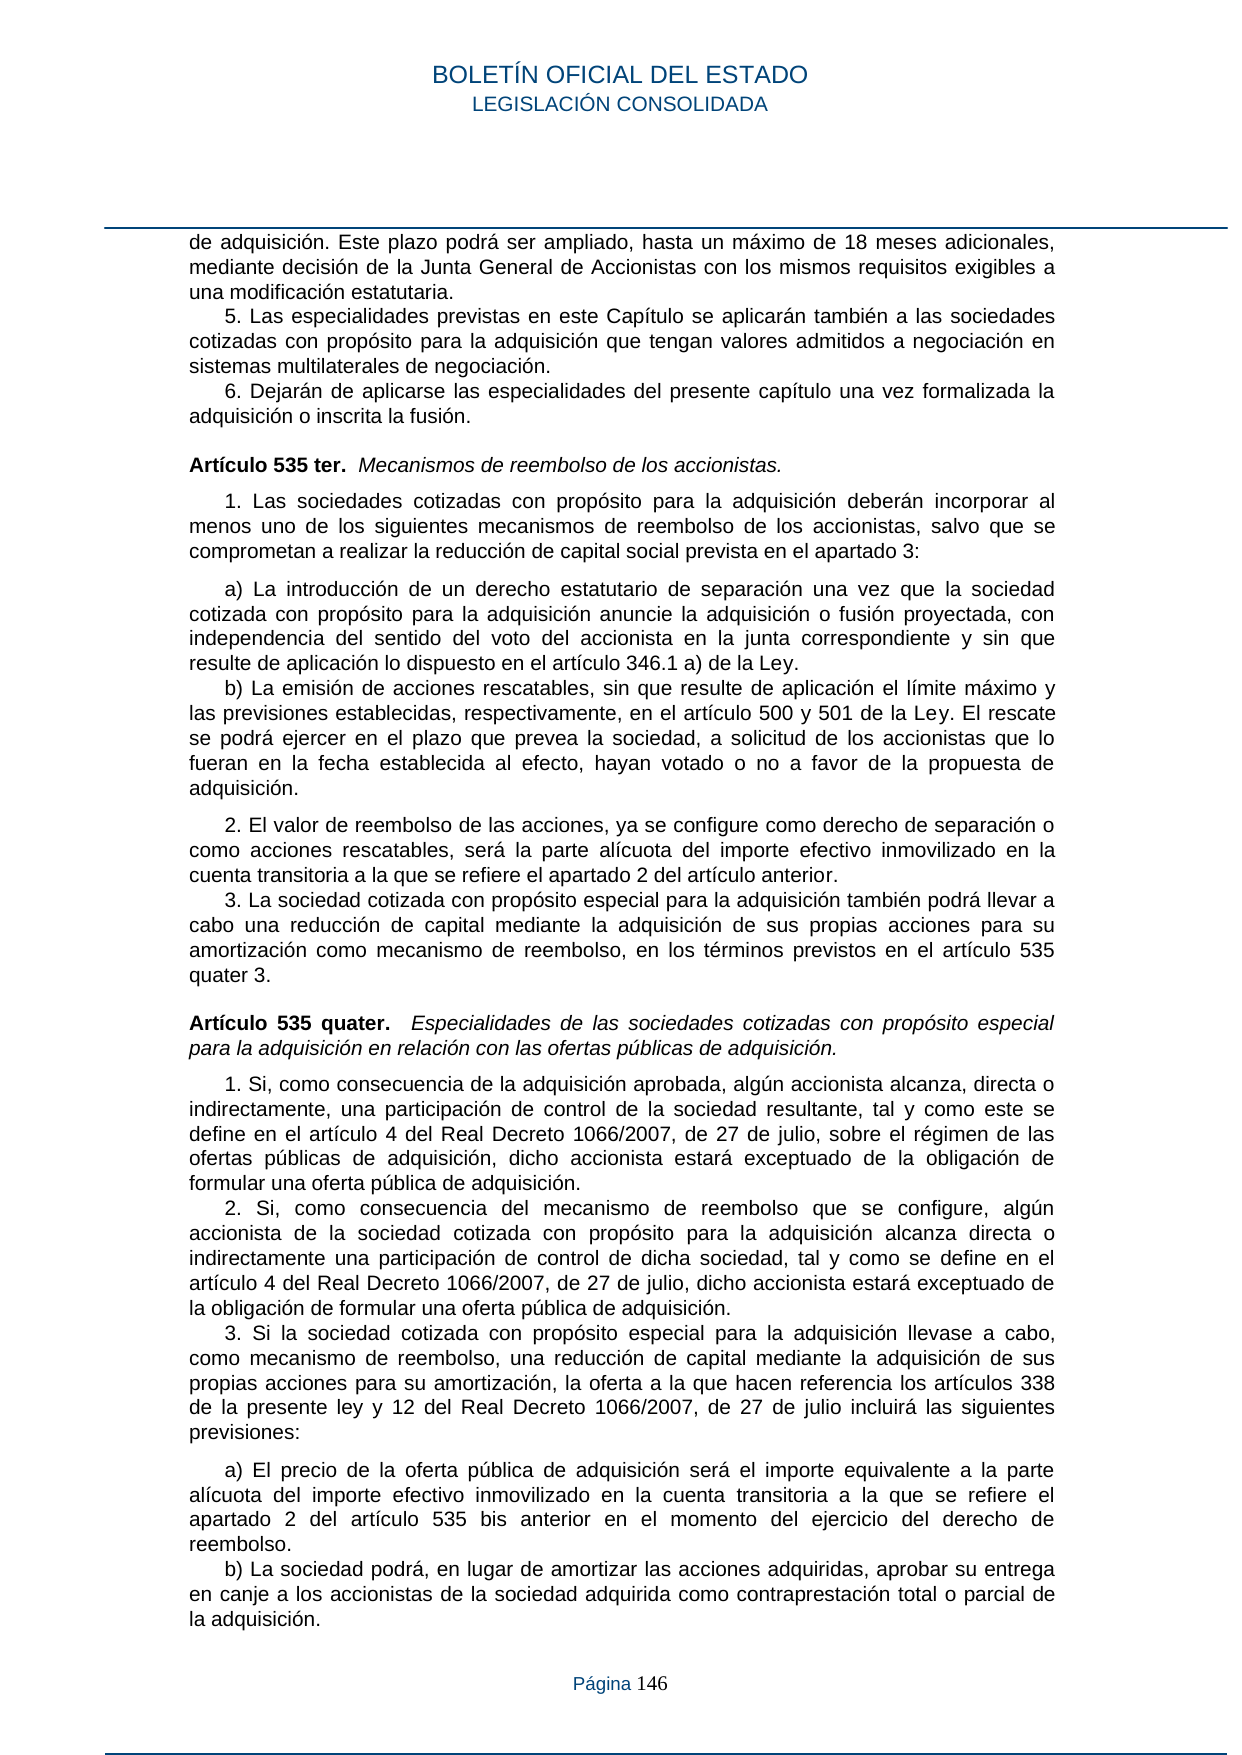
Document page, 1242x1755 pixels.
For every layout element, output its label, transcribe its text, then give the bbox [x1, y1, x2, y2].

text a) El precio de la oferta pública de adquisición será el importe equivalente a la parte alícuota del importe efectivo inmovilizado en la cuenta transitoria a la que se refiere el apartado 2 del artículo 535 bis anterior en el momento del ejercicio del derecho de reembolso. [189, 1457, 1056, 1556]
text 2. El valor de reembolso de las acciones, ya se configure como derecho de separación o como acciones rescatables, será la parte alícuota del importe efectivo inmovilizado en la cuenta transitoria a la que se refiere el apartado 2 del artículo anterior. [189, 813, 1056, 887]
text 3. Si la sociedad cotizada con propósito especial para la adquisición llevase a cabo, como mecanismo de reembolso, una reducción de capital mediante la adquisición de sus propias acciones para su amortización, la oferta a la que hacen referencia los artículos 338 de la presente ley y 12 del Real Decreto 1066/2007, de 27 de julio incluirá las siguientes previsiones: [189, 1321, 1056, 1444]
text 5. Las especialidades previstas en este Capítulo se aplicarán también a las sociedades cotizadas con propósito para la adquisición que tengan valores admitidos a negociación en sistemas multilaterales de negociación. [189, 304, 1056, 378]
text Artículo 535 quater. Especialidades de las sociedades cotizadas con propósito especial para la adquisición en relación con las ofertas públicas de adquisición. [189, 1011, 1056, 1060]
text b) La emisión de acciones rescatables, sin que resulte de aplicación el límite máximo y las previsiones establecidas, respectivamente, en el artículo 500 y 501 de la Ley. El rescate se podrá ejercer en el plazo que prevea la sociedad, a solicitud de los accionistas que lo fueran en la fecha establecida al efecto, hayan votado o no a favor de la propuesta de adquisición. [189, 676, 1056, 799]
text 1. Las sociedades cotizadas con propósito para la adquisición deberán incorporar al menos uno de los siguientes mecanismos de reembolso de los accionistas, salvo que se comprometan a realizar la reducción de capital social prevista en el apartado 3: [189, 489, 1056, 563]
text de adquisición. Este plazo podrá ser ampliado, hasta un máximo de 18 meses adicionales, mediante decisión de la Junta General de Accionistas con los mismos requisitos exigibles a una modificación estatutaria. [189, 229, 1056, 303]
text Artículo 535 ter. Mecanismos de reembolso de los accionistas. [189, 452, 786, 476]
text 1. Si, como consecuencia de la adquisición aprobada, algún accionista alcanza, directa o indirectamente, una participación de control de la sociedad resultante, tal y como este se define en el artículo 4 del Real Decreto 1066/2007, de 27 de julio, sobre el régimen de las ofertas públicas de adquisición, dicho accionista estará exceptuado de la obligación de formular una oferta pública de adquisición. [189, 1072, 1056, 1195]
text 2. Si, como consecuencia del mecanismo de reembolso que se configure, algún accionista de la sociedad cotizada con propósito para la adquisición alcanza directa o indirectamente una participación de control de dicha sociedad, tal y como se define en el artículo 4 del Real Decreto 1066/2007, de 27 de julio, dicho accionista estará exceptuado de la obligación de formular una oferta pública de adquisición. [189, 1196, 1056, 1319]
text a) La introducción de un derecho estatutario de separación una vez que la sociedad cotizada con propósito para la adquisición anuncie la adquisición o fusión proyectada, con independencia del sentido del voto del accionista en la junta correspondiente y sin que resulte de aplicación lo dispuesto en el artículo 346.1 a) de la Ley. [189, 576, 1056, 675]
text 3. La sociedad cotizada con propósito especial para la adquisición también podrá llevar a cabo una reducción de capital mediante la adquisición de sus propias acciones para su amortización como mecanismo de reembolso, en los términos previstos en el artículo 535 quater 3. [189, 888, 1056, 986]
text [189, 205, 1056, 227]
text 6. Dejarán de aplicarse las especialidades del presente capítulo una vez formalizada la adquisición o inscrita la fusión. [189, 379, 1056, 428]
text b) La sociedad podrá, en lugar de amortizar las acciones adquiridas, aprobar su entrega en canje a los accionistas de la sociedad adquirida como contraprestación total o parcial de la adquisición. [189, 1557, 1056, 1631]
